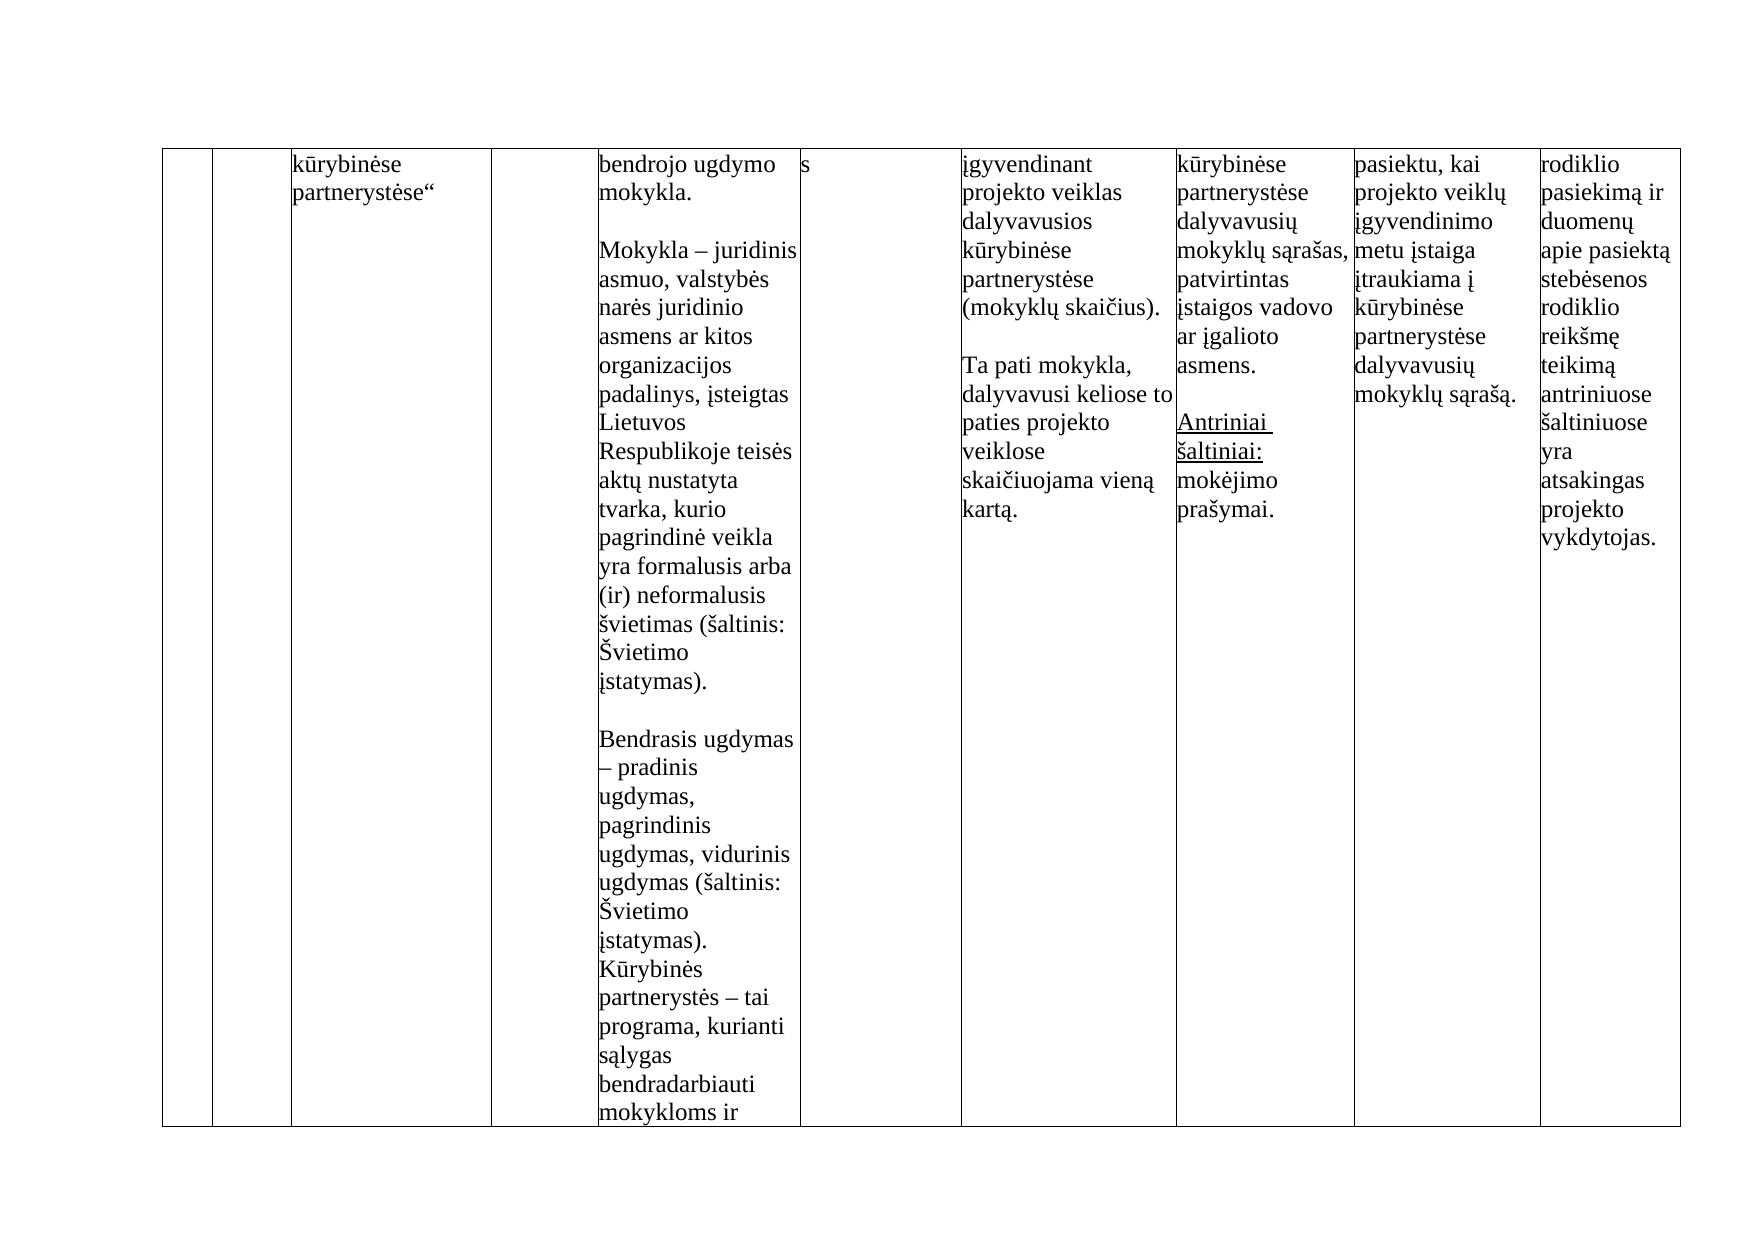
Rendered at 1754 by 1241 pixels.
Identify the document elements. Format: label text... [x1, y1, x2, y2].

table_cell [213, 149, 291, 1126]
table_cell pasiektu, kai projekto veiklų įgyvendinimo metu įstaiga įtraukiama į kūrybinėse partnerystėse dalyvavusių mokyklų sąrašą. [1355, 149, 1540, 1126]
table_cell kūrybinėse partnerystėse dalyvavusių mokyklų sąrašas, patvirtintas įstaigos vadovo ar įgalioto asmens. Antriniai šaltiniai: mokėjimo prašymai. [1177, 149, 1354, 1126]
table_cell s [801, 149, 961, 1126]
table_cell įgyvendinant projekto veiklas dalyvavusios kūrybinėse partnerystėse (mokyklų skaičius). Ta pati mokykla, dalyvavusi keliose to paties projekto veiklose skaičiuojama vieną kartą. [962, 149, 1176, 1126]
table_cell [163, 149, 212, 1126]
table_cell kūrybinėse partnerystėse“ [292, 149, 491, 1126]
table_cell bendrojo ugdymo mokykla. Mokykla – juridinis asmuo, valstybės narės juridinio asmens ar kitos organizacijos padalinys, įsteigtas Lietuvos Respublikoje teisės aktų nustatyta tvarka, kurio pagrindinė veikla yra formalusis arba (ir) neformalusis švietimas (šaltinis: Švietimo įstatymas). Bendrasis ugdymas – pradinis ugdymas, pagrindinis ugdymas, vidurinis ugdymas (šaltinis: Švietimo įstatymas). Kūrybinės partnerystės – tai programa, kurianti sąlygas bendradarbiauti mokykloms ir [599, 149, 800, 1126]
table_cell rodiklio pasiekimą ir duomenų apie pasiektą stebėsenos rodiklio reikšmę teikimą antriniuose šaltiniuose yra atsakingas projekto vykdytojas. [1541, 149, 1680, 1126]
table_cell [492, 149, 598, 1126]
